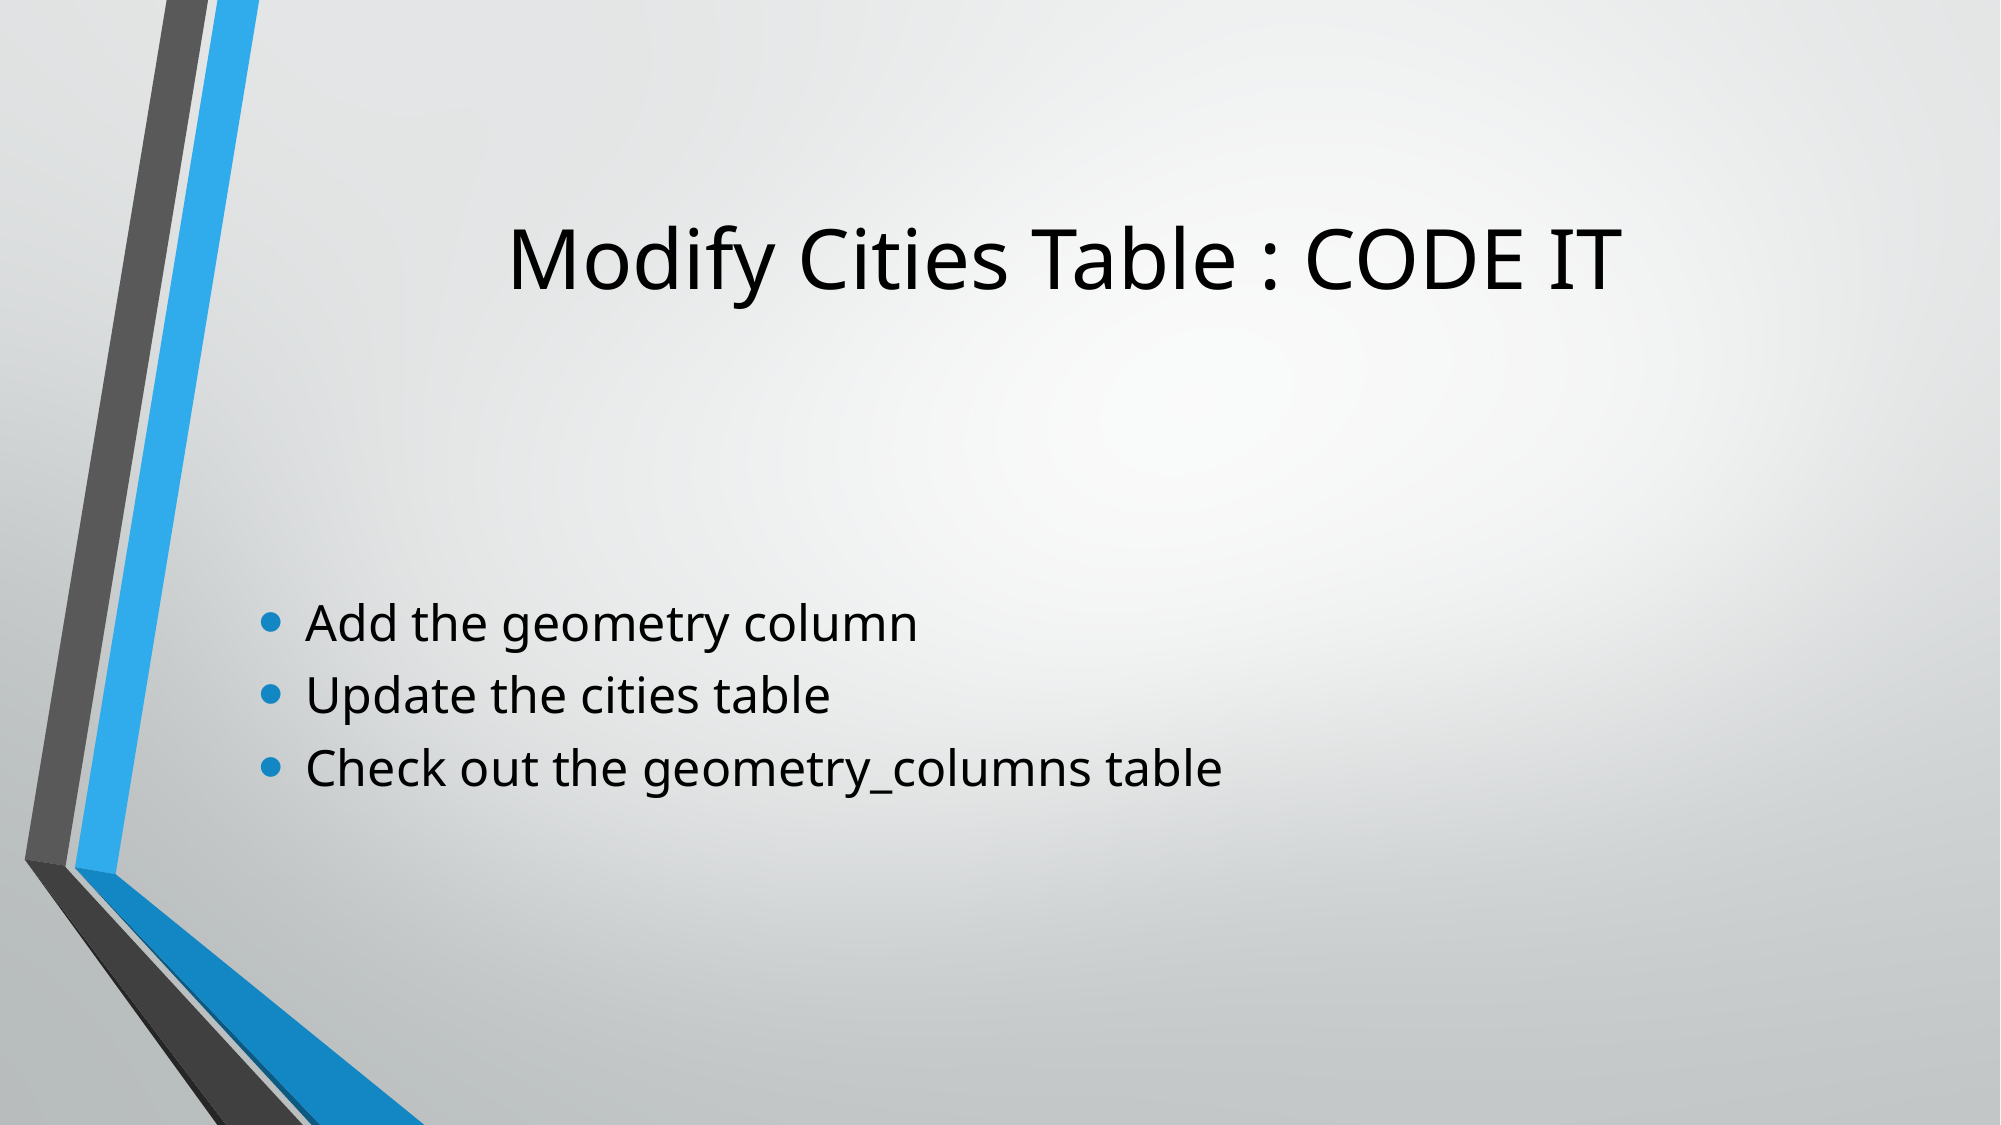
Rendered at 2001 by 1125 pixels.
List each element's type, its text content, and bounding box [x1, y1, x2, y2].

title Modify Cities Table : CODE IT [243, 112, 1887, 400]
list Add the geometry column Update the cities table Check out the geometry_columns table [243, 437, 1887, 950]
